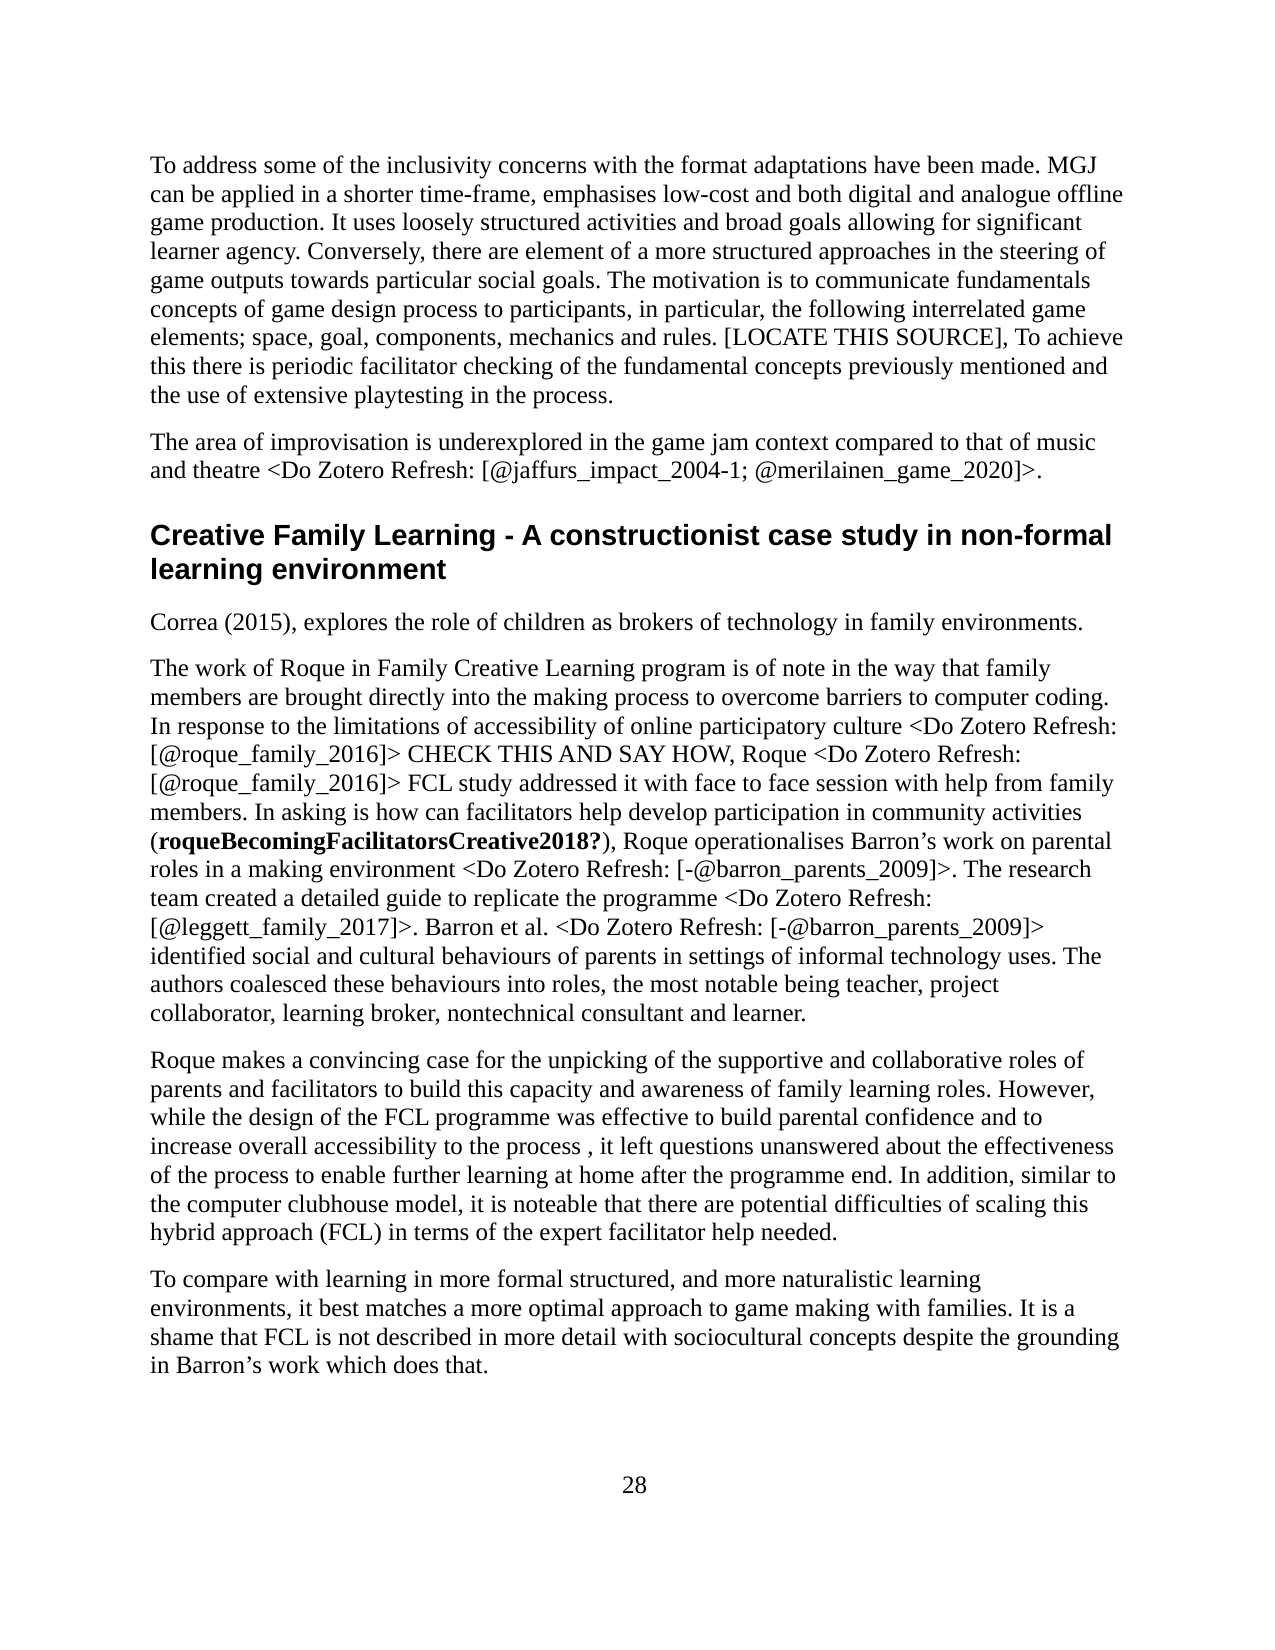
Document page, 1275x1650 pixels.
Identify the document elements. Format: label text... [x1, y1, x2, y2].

text The area of improvisation is underexplored in the game jam context compared to that of music and theatre <Do Zotero Refresh: [@jaffurs_impact_2004-1; @merilainen_game_2020]>. [150, 427, 1125, 484]
subtitle Creative Family Learning - A constructionist case study in non-formal learning environment [150, 518, 1125, 585]
text Correa (2015), explores the role of children as brokers of technology in family environments. [150, 607, 1125, 635]
text The work of Roque in Family Creative Learning program is of note in the way that family members are brought directly into the making process to overcome barriers to computer coding. In response to the limitations of accessibility of online participatory culture <Do Zotero Refresh: [@roque_family_2016]> CHECK THIS AND SAY HOW, Roque <Do Zotero Refresh: [@roque_family_2016]> FCL study addressed it with face to face session with help from family members. In asking is how can facilitators help develop participation in community activities (roqueBecomingFacilitatorsCreative2018?), Roque operationalises Barron’s work on parental roles in a making environment <Do Zotero Refresh: [-@barron_parents_2009]>. The research team created a detailed guide to replicate the programme <Do Zotero Refresh: [@leggett_family_2017]>. Barron et al. <Do Zotero Refresh: [-@barron_parents_2009]> identified social and cultural behaviours of parents in settings of informal technology uses. The authors coalesced these behaviours into roles, the most notable being teacher, project collaborator, learning broker, nontechnical consultant and learner. [150, 653, 1125, 1027]
text Roque makes a convincing case for the unpicking of the supportive and collaborative roles of parents and facilitators to build this capacity and awareness of family learning roles. However, while the design of the FCL programme was effective to build parental confidence and to increase overall accessibility to the process , it left questions unanswered about the effectiveness of the process to enable further learning at home after the programme end. In addition, similar to the computer clubhouse model, it is noteable that there are potential difficulties of scaling this hybrid approach (FCL) in terms of the expert facilitator help needed. [150, 1045, 1125, 1246]
text To compare with learning in more formal structured, and more naturalistic learning environments, it best matches a more optimal approach to game making with families. It is a shame that FCL is not described in more detail with sociocultural concepts despite the grounding in Barron’s work which does that. [150, 1264, 1125, 1379]
text To address some of the inclusivity concerns with the format adaptations have been made. MGJ can be applied in a shorter time-frame, emphasises low-cost and both digital and analogue offline game production. It uses loosely structured activities and broad goals allowing for significant learner agency. Conversely, there are element of a more structured approaches in the steering of game outputs towards particular social goals. The motivation is to communicate fundamentals concepts of game design process to participants, in particular, the following interrelated game elements; space, goal, components, mechanics and rules. [LOCATE THIS SOURCE], To achieve this there is periodic facilitator checking of the fundamental concepts previously mentioned and the use of extensive playtesting in the process. [150, 150, 1125, 409]
